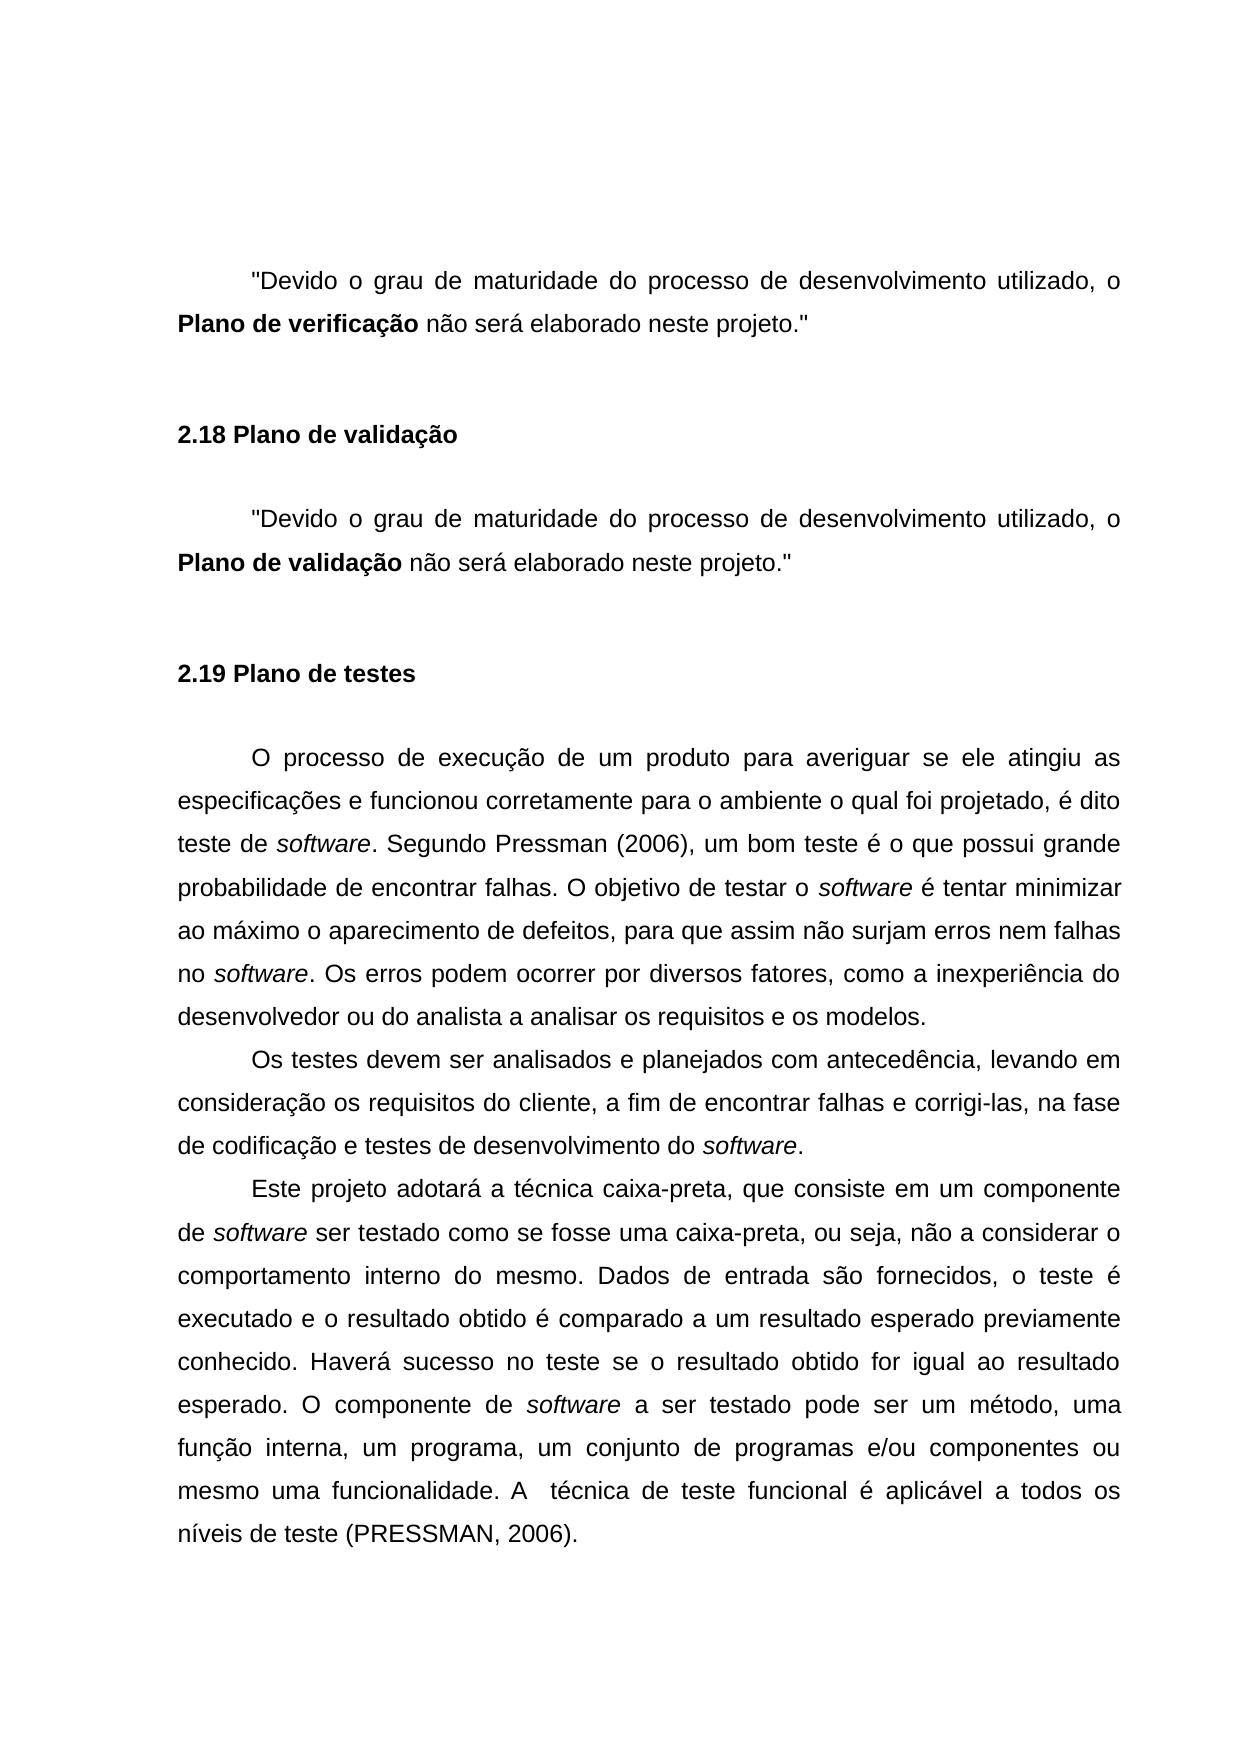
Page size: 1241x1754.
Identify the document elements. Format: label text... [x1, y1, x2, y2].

subtitle 2.19 Plano de testes [177, 659, 1122, 688]
text "Devido o grau de maturidade do processo de desenvolvimento utilizado, o Plano de verificação não será elaborado neste projeto." [177, 266, 1122, 338]
subtitle 2.18 Plano de validação [177, 420, 1122, 449]
text Este projeto adotará a técnica caixa-preta, que consiste em um componente de software ser testado como se fosse uma caixa-preta, ou seja, não a considerar o comportamento interno do mesmo. Dados de entrada são fornecidos, o teste é executado e o resultado obtido é comparado a um resultado esperado previamente conhecido. Haverá sucesso no teste se o resultado obtido for igual ao resultado esperado. O componente de software a ser testado pode ser um método, uma função interna, um programa, um conjunto de programas e/ou componentes ou mesmo uma funcionalidade. A técnica de teste funcional é aplicável a todos os níveis de teste (PRESSMAN, 2006). [177, 1174, 1122, 1548]
text Os testes devem ser analisados e planejados com antecedência, levando em consideração os requisitos do cliente, a fim de encontrar falhas e corrigi-las, na fase de codificação e testes de desenvolvimento do software. [177, 1045, 1122, 1160]
text "Devido o grau de maturidade do processo de desenvolvimento utilizado, o Plano de validação não será elaborado neste projeto." [177, 504, 1122, 576]
text O processo de execução de um produto para averiguar se ele atingiu as especificações e funcionou corretamente para o ambiente o qual foi projetado, é dito teste de software. Segundo Pressman (2006), um bom teste é o que possui grande probabilidade de encontrar falhas. O objetivo de testar o software é tentar minimizar ao máximo o aparecimento de defeitos, para que assim não surjam erros nem falhas no software. Os erros podem ocorrer por diversos fatores, como a inexperiência do desenvolvedor ou do analista a analisar os requisitos e os modelos. [177, 743, 1122, 1031]
